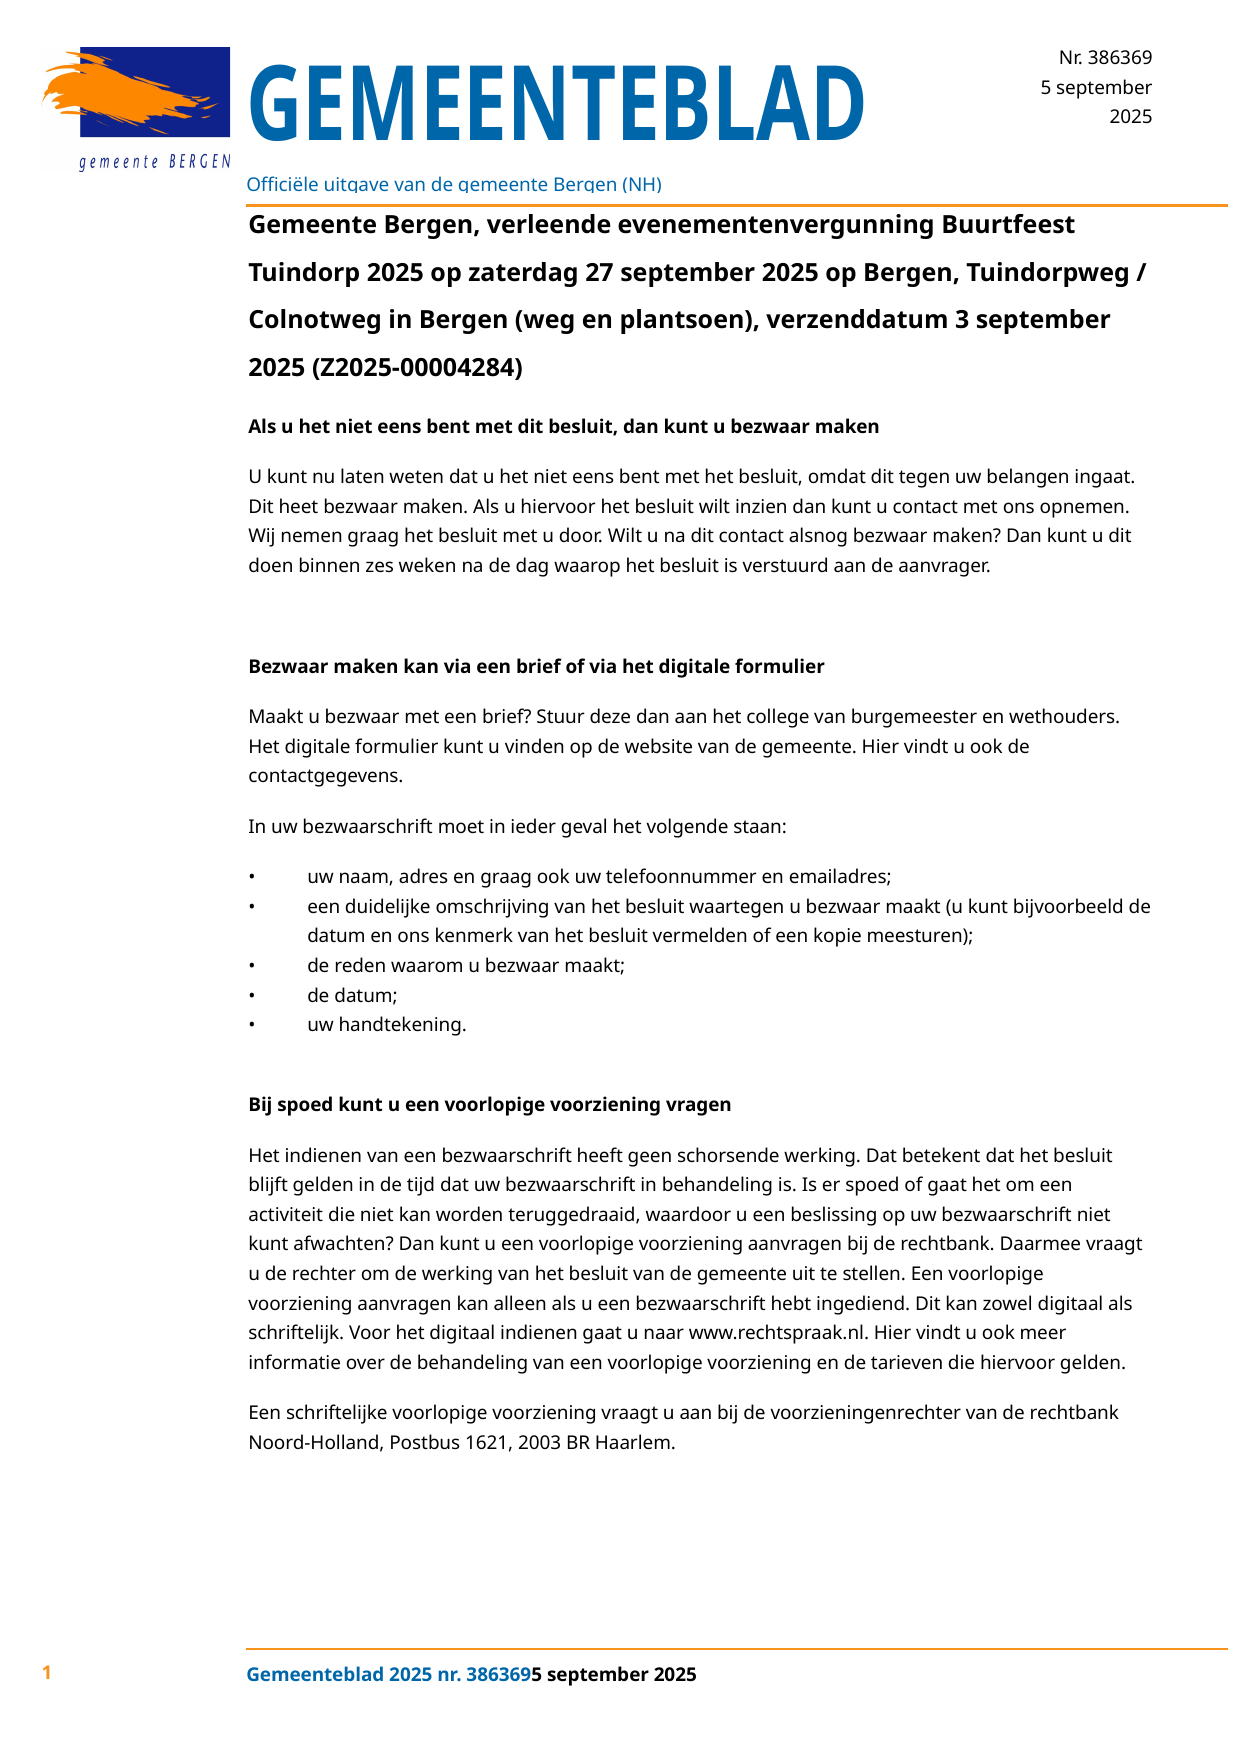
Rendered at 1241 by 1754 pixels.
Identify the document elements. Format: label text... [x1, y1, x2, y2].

list uw naam, adres en graag ook uw telefoonnummer en emailadres; [248, 863, 1152, 889]
text Het indienen van een bezwaarschrift heeft geen schorsende werking. Dat betekent dat het besluit blijft gelden in de tijd dat uw bezwaarschrift in behandeling is. Is er spoed of gaat het om een activiteit die niet kan worden teruggedraaid, waardoor u een beslissing op uw bezwaarschrift niet kunt afwachten? Dan kunt u een voorlopige voorziening aanvragen bij de rechtbank. Daarmee vraagt u de rechter om de werking van het besluit van de gemeente uit te stellen. Een voorlopige voorziening aanvragen kan alleen als u een bezwaarschrift hebt ingediend. Dit kan zowel digitaal als schriftelijk. Voor het digitaal indienen gaat u naar www.rechtspraak.nl. Hier vindt u ook meer informatie over de behandeling van een voorlopige voorziening en de tarieven die hiervoor gelden. [248, 1142, 1152, 1375]
text Gemeente Bergen, verleende evenementenvergunning Buurtfeest Tuindorp 2025 op zaterdag 27 september 2025 op Bergen, Tuindorpweg / Colnotweg in Bergen (weg en plantsoen), verzenddatum 3 september 2025 (Z2025-00004284) [248, 207, 1152, 384]
text Bij spoed kunt u een voorlopige voorziening vragen [248, 1091, 1152, 1117]
list de datum; [248, 982, 1152, 1008]
list een duidelijke omschrijving van het besluit waartegen u bezwaar maakt (u kunt bijvoorbeeld de datum en ons kenmerk van het besluit vermelden of een kopie meesturen); [248, 893, 1152, 948]
text Een schriftelijke voorlopige voorziening vraagt u aan bij de voorzieningenrechter van de rechtbank Noord-Holland, Postbus 1621, 2003 BR Haarlem. [248, 1399, 1152, 1455]
text U kunt nu laten weten dat u het niet eens bent met het besluit, omdat dit tegen uw belangen ingaat. Dit heet bezwaar maken. Als u hiervoor het besluit wilt inzien dan kunt u contact met ons opnemen. Wij nemen graag het besluit met u door. Wilt u na dit contact alsnog bezwaar maken? Dan kunt u dit doen binnen zes weken na de dag waarop het besluit is verstuurd aan de aanvrager. [248, 463, 1152, 578]
picture [41, 47, 231, 172]
text Bezwaar maken kan via een brief of via het digitale formulier [248, 653, 1152, 679]
list uw handtekening. [248, 1011, 1152, 1037]
text Maakt u bezwaar met een brief? Stuur deze dan aan het college van burgemeester en wethouders. Het digitale formulier kunt u vinden op de website van de gemeente. Hier vindt u ook de contactgegevens. [248, 703, 1152, 788]
text Als u het niet eens bent met dit besluit, dan kunt u bezwaar maken [248, 413, 1152, 439]
list de reden waarom u bezwaar maakt; [248, 952, 1152, 978]
text In uw bezwaarschrift moet in ieder geval het volgende staan: [248, 813, 1152, 839]
